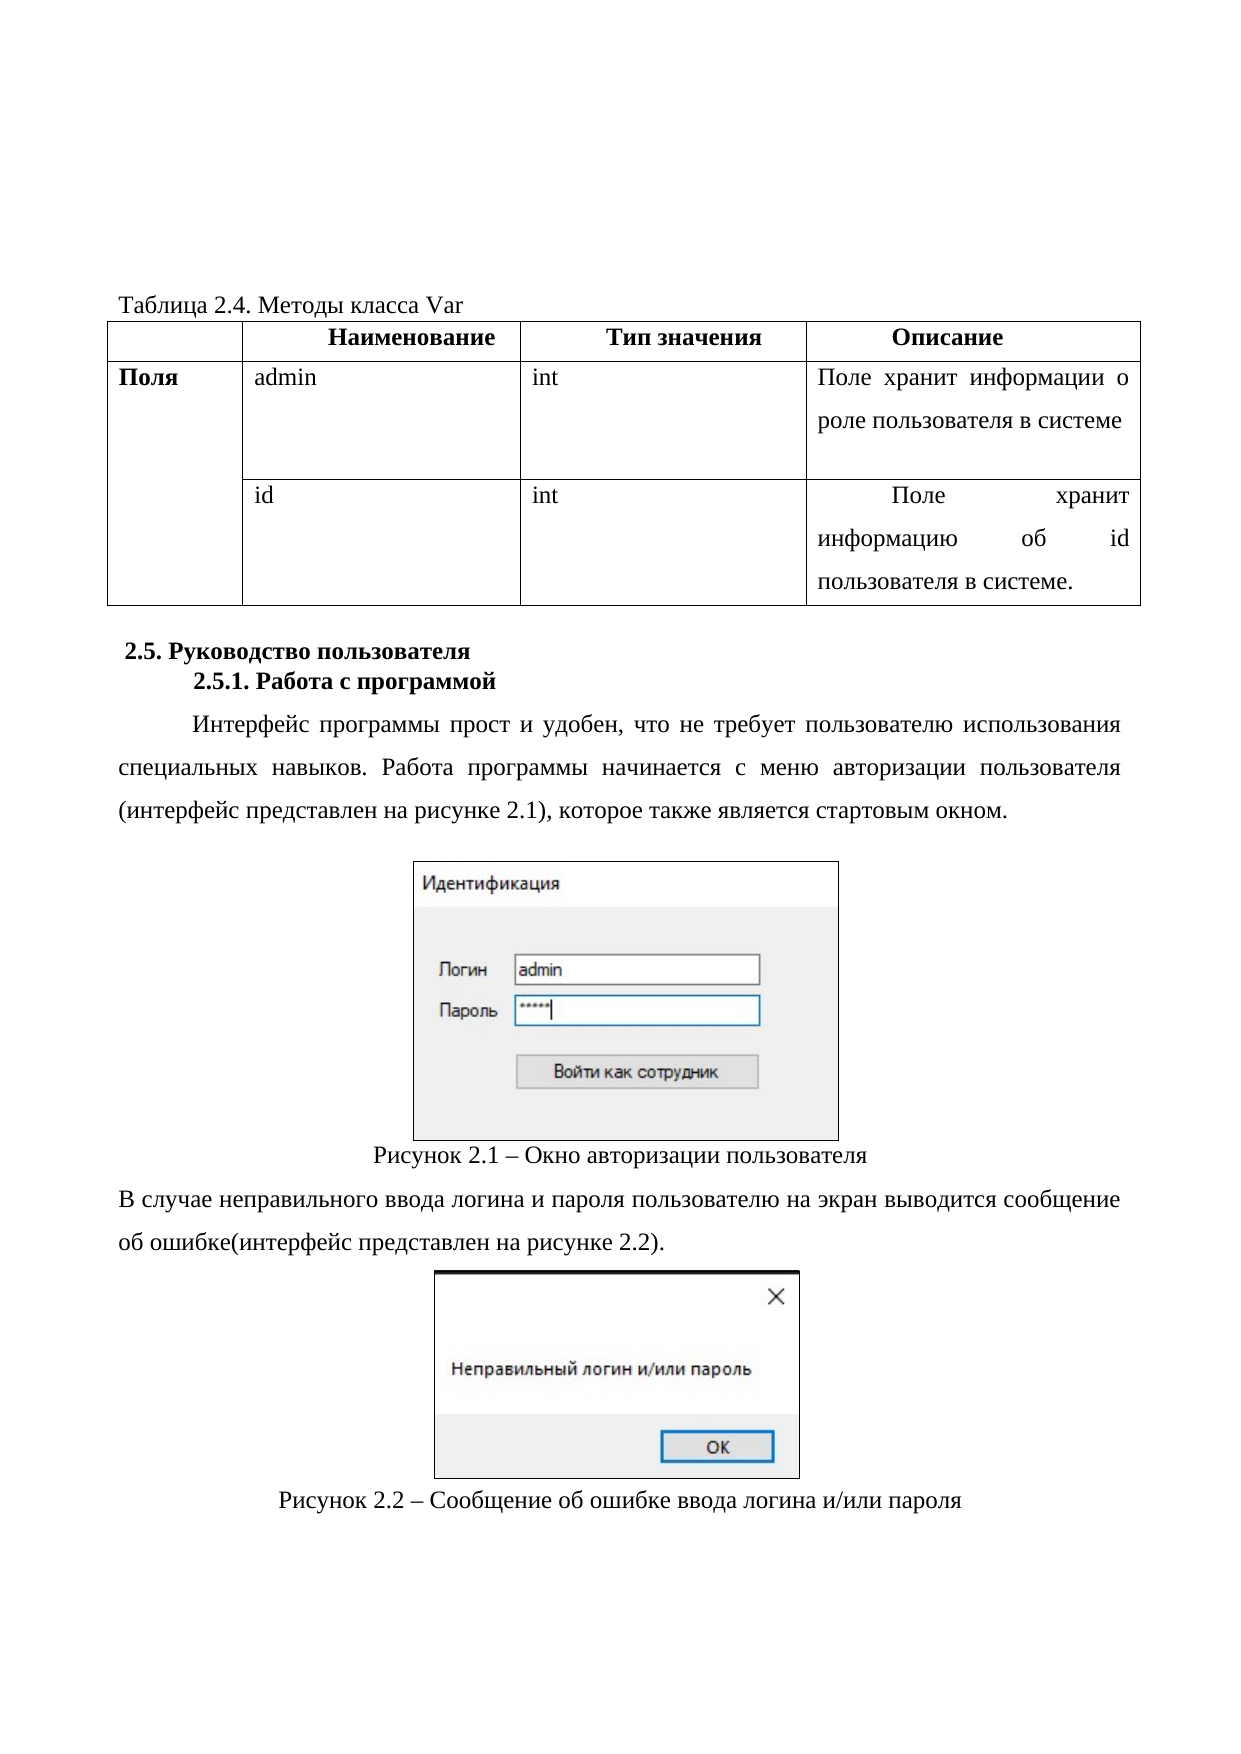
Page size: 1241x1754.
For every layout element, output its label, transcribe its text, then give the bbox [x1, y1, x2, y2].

text Рисунок 2.2 – Сообщение об ошибке ввода логина и/или пароля [118, 1486, 1122, 1514]
picture [414, 862, 838, 1140]
text 2.5. Руководство пользователя [118, 636, 1122, 665]
table_cell Поле хранит информацию об id пользователя в системе. [807, 480, 1140, 605]
table_cell Поле хранит информации о роле пользователя в системе [807, 362, 1140, 479]
table_header Описание [807, 322, 1140, 361]
text Интерфейс программы прост и удобен, что не требует пользователю использования специальных навыков. Работа программы начинается с меню авторизации пользователя (интерфейс представлен на рисунке 2.1), которое также является стартовым окном. [118, 709, 1122, 824]
text Рисунок 2.1 – Окно авторизации пользователя [118, 1141, 1122, 1169]
table_header [108, 322, 242, 361]
text В случае неправильного ввода логина и пароля пользователю на экран выводится сообщение об ошибке(интерфейс представлен на рисунке 2.2). [118, 1184, 1122, 1256]
table_cell id [243, 480, 520, 605]
picture [435, 1272, 799, 1478]
table_cell int [521, 362, 806, 479]
table_cell admin [243, 362, 520, 479]
table_cell Поля [108, 362, 242, 605]
subtitle 2.5.1. Работа с программой [118, 666, 1122, 695]
table_header Наименование [243, 322, 520, 361]
table_header Тип значения [521, 322, 806, 361]
text Таблица 2.4. Методы класса Var [118, 291, 1093, 319]
table_cell int [521, 480, 806, 605]
